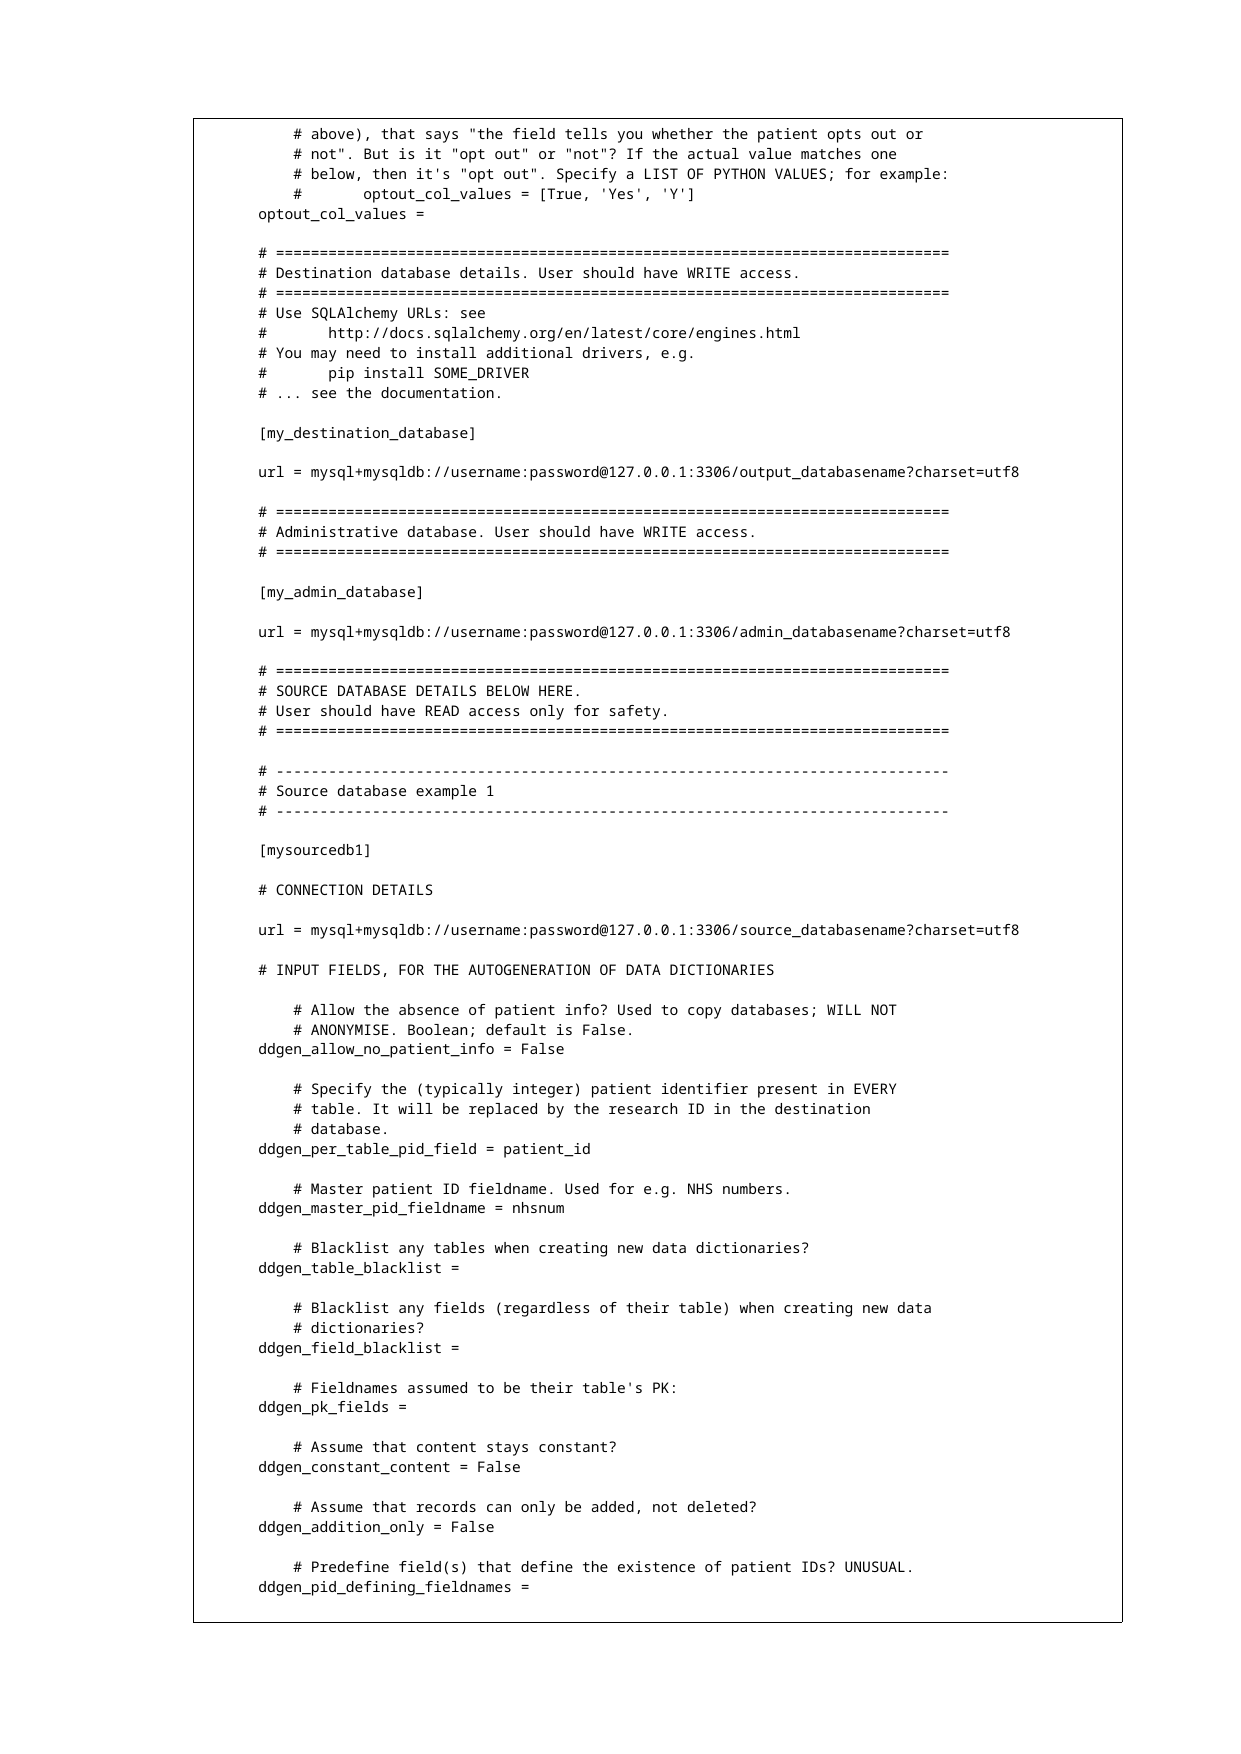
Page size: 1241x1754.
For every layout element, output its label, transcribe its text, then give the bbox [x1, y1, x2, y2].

table_header # above), that says "the field tells you whether the patient opts out or # not". But is it "opt out" or "not"? If the actual value matches one # below, then it's "opt out". Specify a LIST OF PYTHON VALUES; for example: # optout_col_values = [True, 'Yes', 'Y'] optout_col_values = # ============================================================================= # Destination database details. User should have WRITE access. # ============================================================================= # Use SQLAlchemy URLs: see # http://docs.sqlalchemy.org/en/latest/core/engines.html # You may need to install additional drivers, e.g. # pip install SOME_DRIVER # ... see the documentation. [my_destination_database] url = mysql+mysqldb://username:password@127.0.0.1:3306/output_databasename?charset=utf8 # ============================================================================= # Administrative database. User should have WRITE access. # ============================================================================= [my_admin_database] url = mysql+mysqldb://username:password@127.0.0.1:3306/admin_databasename?charset=utf8 # ============================================================================= # SOURCE DATABASE DETAILS BELOW HERE. # User should have READ access only for safety. # ============================================================================= # ----------------------------------------------------------------------------- # Source database example 1 # ----------------------------------------------------------------------------- [mysourcedb1] # CONNECTION DETAILS url = mysql+mysqldb://username:password@127.0.0.1:3306/source_databasename?charset=utf8 # INPUT FIELDS, FOR THE AUTOGENERATION OF DATA DICTIONARIES # Allow the absence of patient info? Used to copy databases; WILL NOT # ANONYMISE. Boolean; default is False. ddgen_allow_no_patient_info = False # Specify the (typically integer) patient identifier present in EVERY # table. It will be replaced by the research ID in the destination # database. ddgen_per_table_pid_field = patient_id # Master patient ID fieldname. Used for e.g. NHS numbers. ddgen_master_pid_fieldname = nhsnum # Blacklist any tables when creating new data dictionaries? ddgen_table_blacklist = # Blacklist any fields (regardless of their table) when creating new data # dictionaries? ddgen_field_blacklist = # Fieldnames assumed to be their table's PK: ddgen_pk_fields = # Assume that content stays constant? ddgen_constant_content = False # Assume that records can only be added, not deleted? ddgen_addition_only = False # Predefine field(s) that define the existence of patient IDs? UNUSUAL. ddgen_pid_defining_fieldnames = [194, 119, 1122, 1622]
